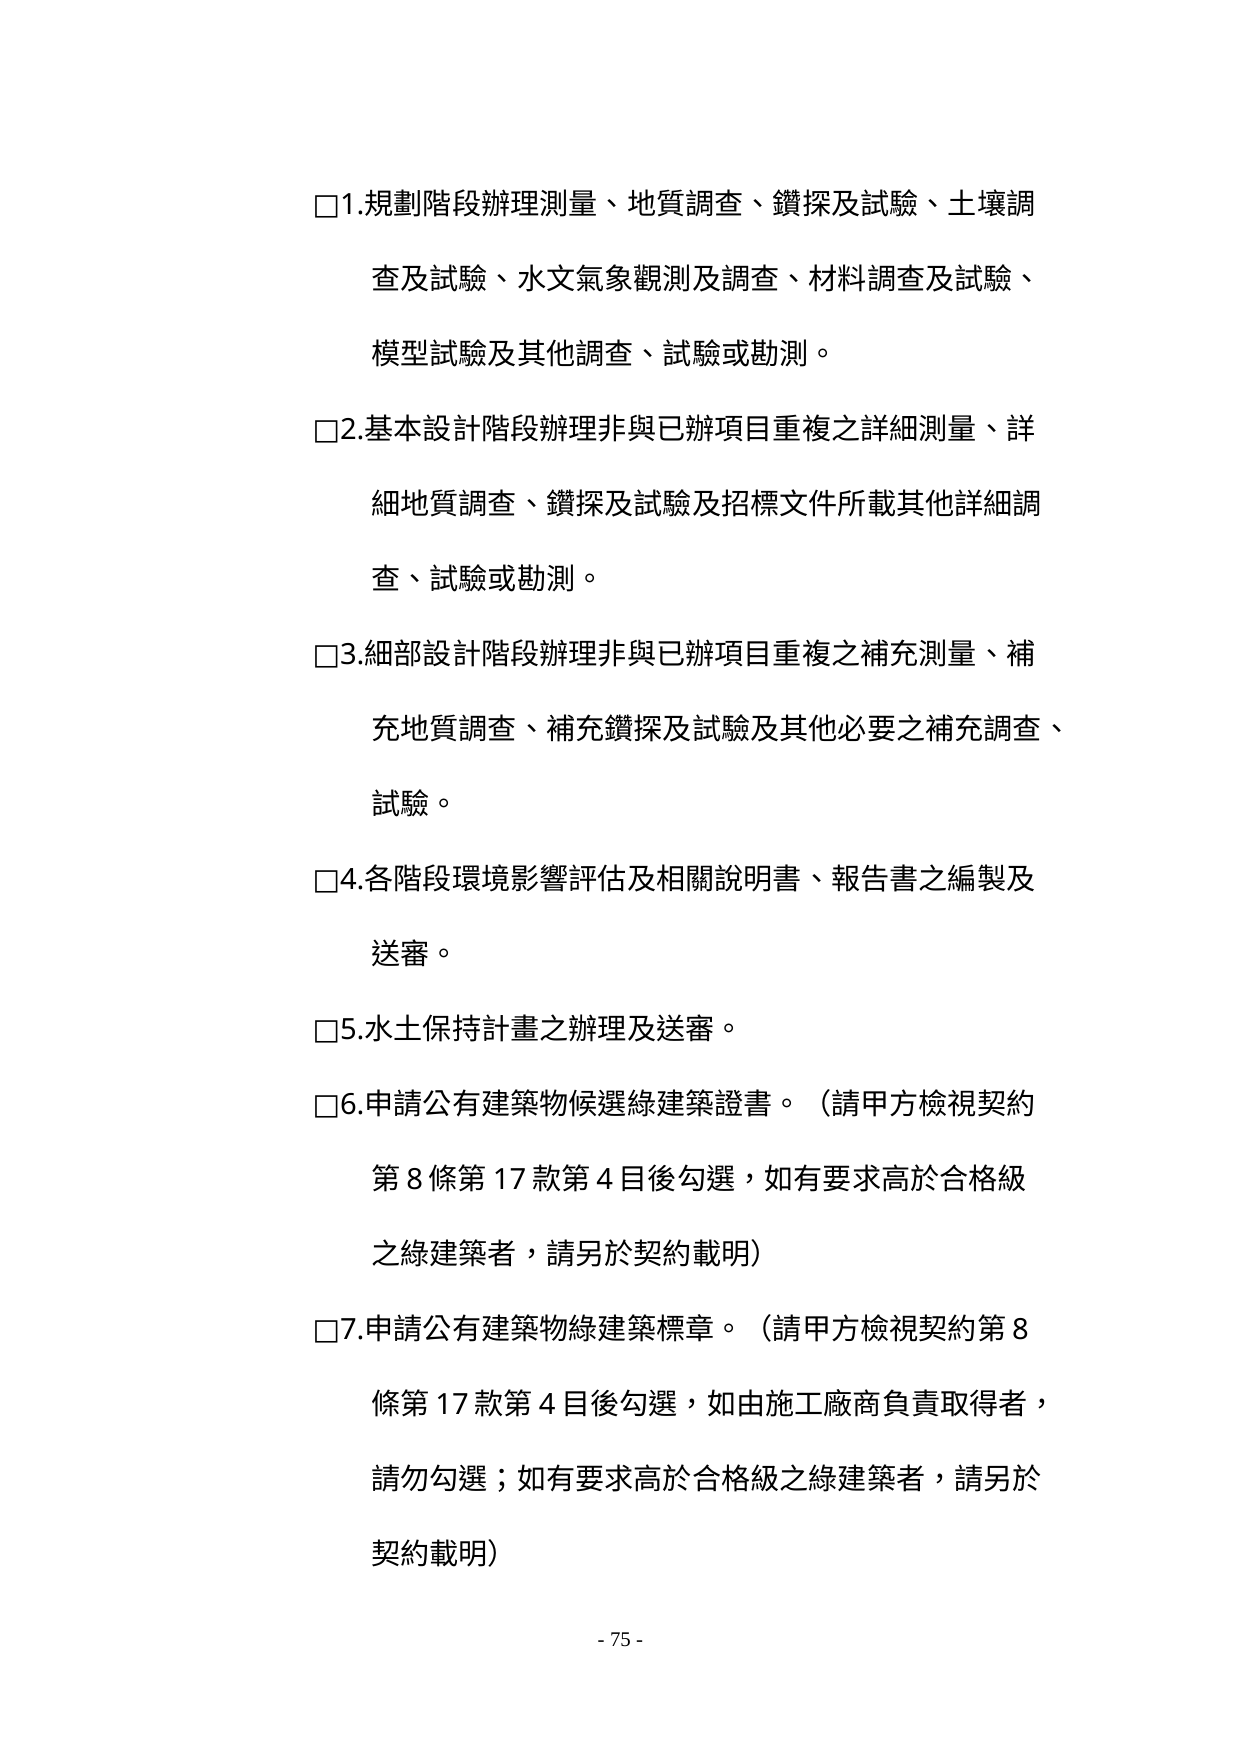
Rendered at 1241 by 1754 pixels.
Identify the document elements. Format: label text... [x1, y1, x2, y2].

text □5.水土保持計畫之辦理及送審。 [312, 989, 1053, 1064]
text □3.細部設計階段辦理非與已辦項目重複之補充測量、補充地質調查、補充鑽探及試驗及其他必要之補充調查、試驗。 [312, 614, 1053, 839]
text □2.基本設計階段辦理非與已辦項目重複之詳細測量、詳細地質調查、鑽探及試驗及招標文件所載其他詳細調查、試驗或勘測。 [312, 389, 1053, 614]
text □1.規劃階段辦理測量、地質調查、鑽探及試驗、土壤調查及試驗、水文氣象觀測及調查、材料調查及試驗、模型試驗及其他調查、試驗或勘測。 [312, 164, 1053, 389]
text □6.申請公有建築物候選綠建築證書。（請甲方檢視契約第8條第17款第4目後勾選，如有要求高於合格級之綠建築者，請另於契約載明） [312, 1064, 1053, 1289]
text □4.各階段環境影響評估及相關說明書、報告書之編製及送審。 [312, 839, 1053, 989]
text □7.申請公有建築物綠建築標章。（請甲方檢視契約第8條第17款第4目後勾選，如由施工廠商負責取得者，請勿勾選；如有要求高於合格級之綠建築者，請另於契約載明） [312, 1289, 1053, 1589]
